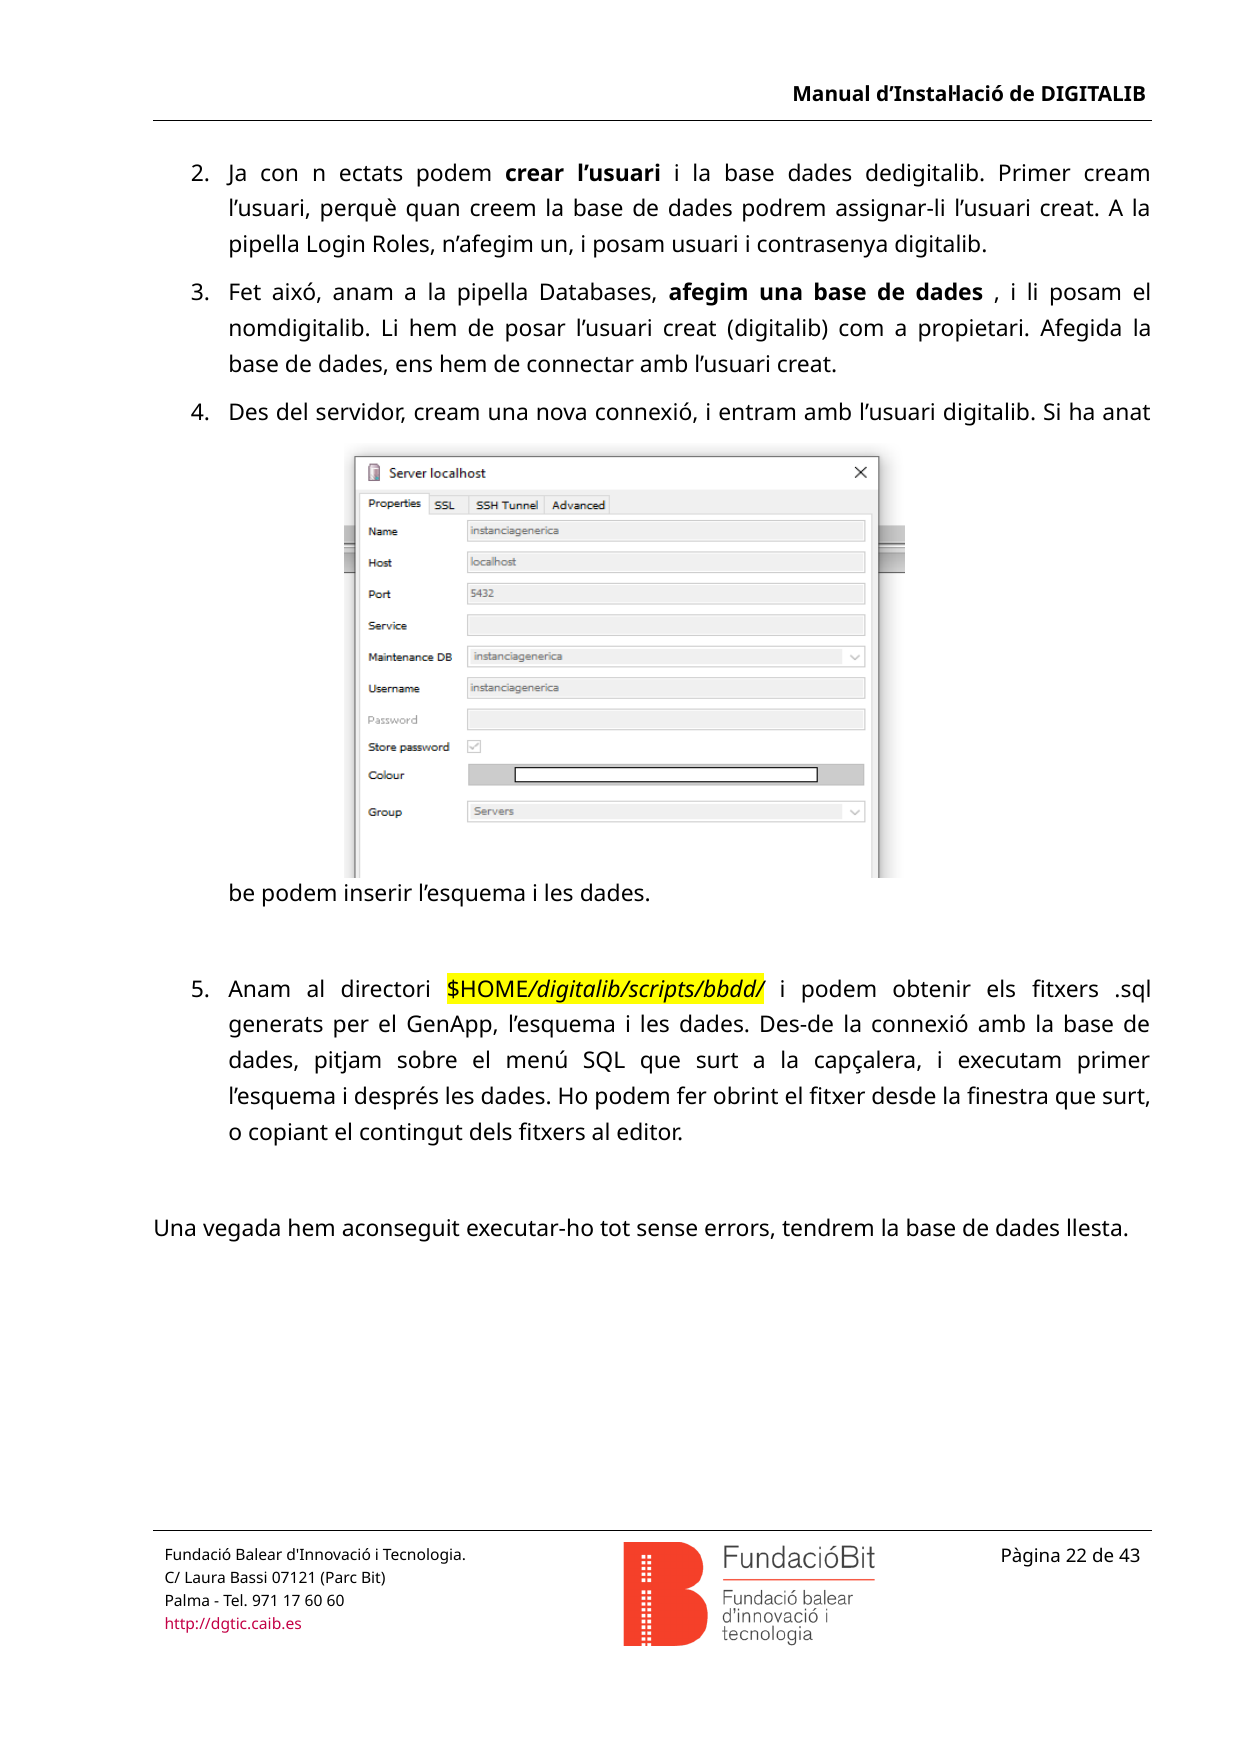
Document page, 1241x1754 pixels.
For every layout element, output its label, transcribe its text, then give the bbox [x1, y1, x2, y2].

list Ja con n ectats podem crear l’usuari i la base dades dedigitalib. Primer cream l’usuari, perquè quan creem la base de dades podrem assignar-li l’usuari creat. A la pipella Login Roles, n’afegim un, i posam usuari i contrasenya digitalib. [191, 156, 1152, 259]
picture [623, 1542, 875, 1646]
picture [344, 443, 905, 878]
list Fet aixó, anam a la pipella Databases, afegim una base de dades , i li posam el nomdigitalib. Li hem de posar l’usuari creat (digitalib) com a propietari. Afegida la base de dades, ens hem de connectar amb l’usuari creat. [191, 276, 1152, 379]
list Des del servidor, cream una nova connexió, i entram amb l’usuari digitalib. Si ha anat be podem inserir l’esquema i les dades. [191, 396, 1152, 908]
list Anam al directori $HOME/digitalib/scripts/bbdd/ i podem obtenir els fitxers .sql generats per el GenApp, l’esquema i les dades. Des-de la connexió amb la base de dades, pitjam sobre el menú SQL que surt a la capçalera, i executam primer l’esquema i després les dades. Ho podem fer obrint el fitxer desde la finestra que surt, o copiant el contingut dels fitxers al editor. [191, 972, 1152, 1147]
text Una vegada hem aconseguit executar-ho tot sense errors, tendrem la base de dades llesta. [153, 1212, 1152, 1243]
